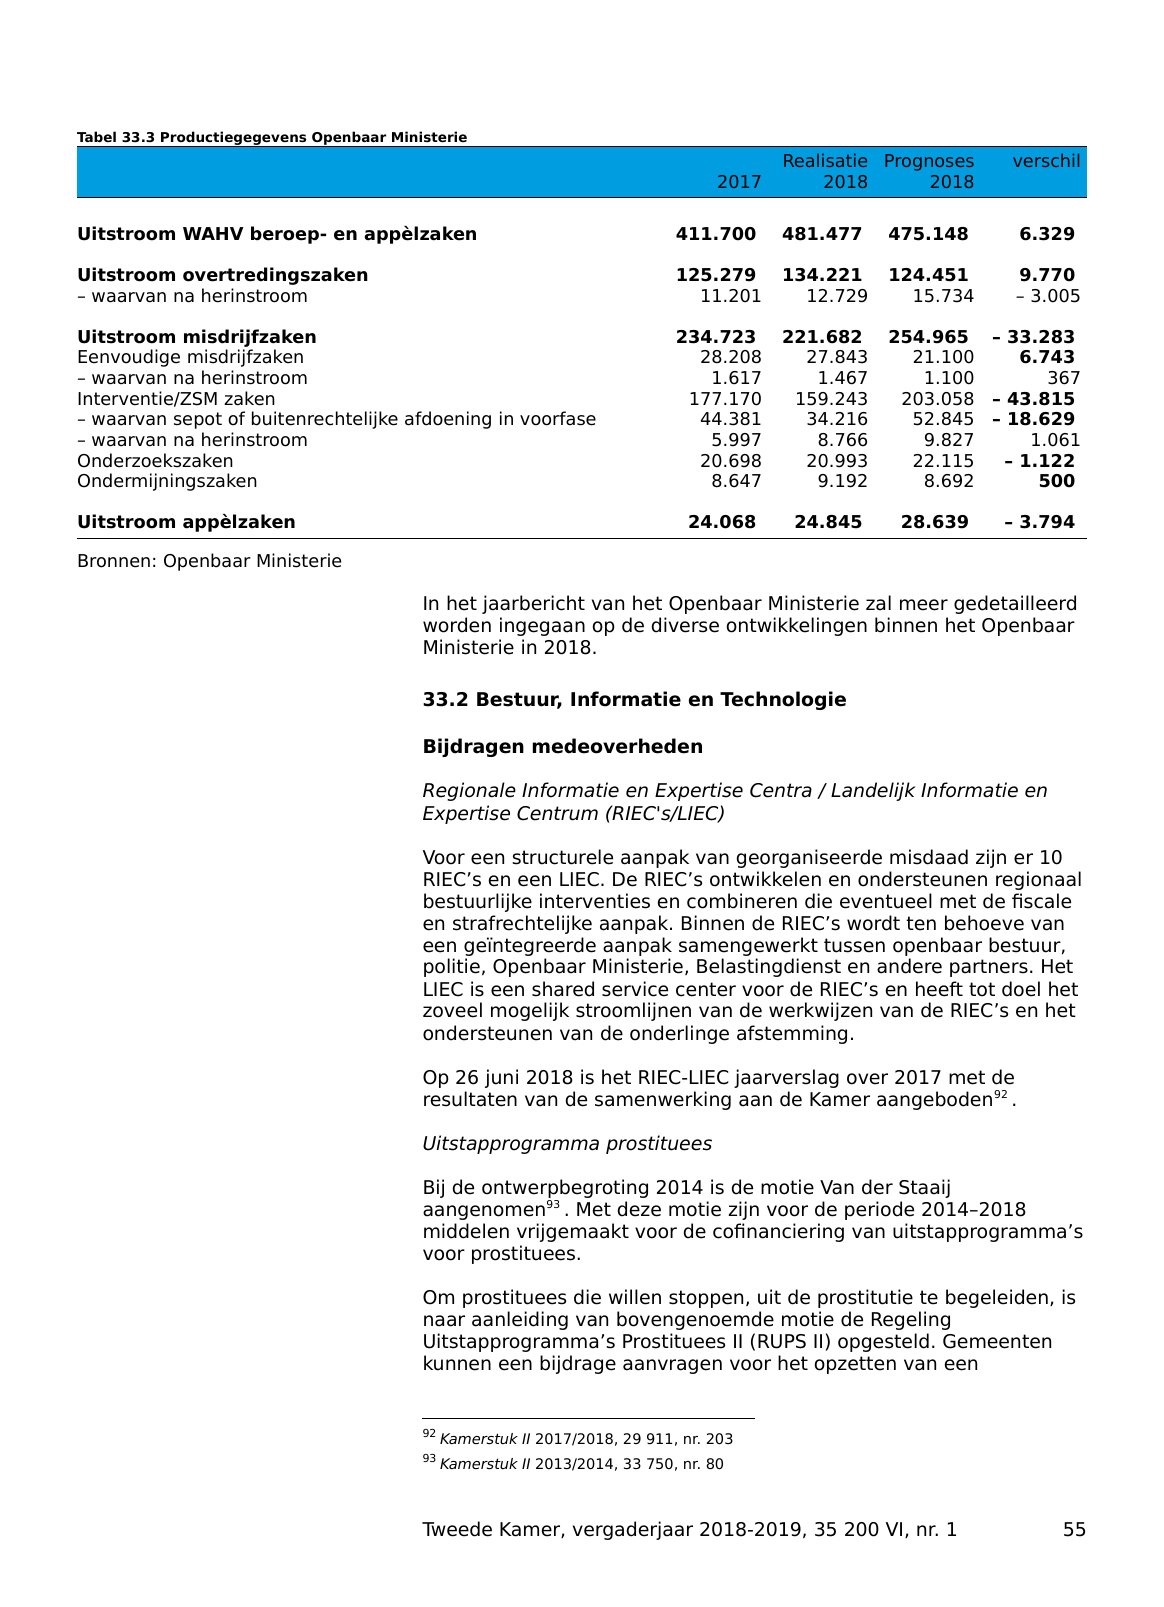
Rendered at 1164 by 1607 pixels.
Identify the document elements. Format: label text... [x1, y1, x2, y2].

table_cell [768, 306, 874, 327]
table_cell [980, 198, 1087, 224]
table_cell 9.770 [980, 265, 1087, 286]
table_cell 21.100 [874, 348, 980, 368]
table_cell [77, 244, 661, 265]
table_cell Ondermijningszaken [77, 471, 661, 492]
table_cell 44.381 [661, 409, 768, 430]
text Kamerstuk II 2017/2018, 29 911, nr. 203 [422, 1427, 1087, 1449]
text Om prostituees die willen stoppen, uit de prostitutie te begeleiden, is naar aanleiding van bovengenoemde motie de Regeling Uitstapprogramma’s Prostituees II (RUPS II) opgesteld. Gemeenten kunnen een bijdrage aanvragen voor het opzetten van een [422, 1287, 1087, 1375]
table_cell 8.647 [661, 471, 768, 492]
table_cell [980, 492, 1087, 512]
table_cell [768, 244, 874, 265]
table_cell 6.743 [980, 348, 1087, 368]
table_cell [661, 306, 768, 327]
table_cell Uitstroom WAHV beroep- en appèlzaken [77, 224, 661, 244]
table_cell 234.723 [661, 327, 768, 347]
table_cell 24.068 [661, 513, 768, 538]
table_cell 5.997 [661, 430, 768, 451]
table_cell 6.329 [980, 224, 1087, 244]
table_cell 2018 [874, 172, 980, 197]
table_cell 24.845 [768, 513, 874, 538]
table_cell [77, 306, 661, 327]
table_cell 475.148 [874, 224, 980, 244]
table_cell – waarvan na herinstroom [77, 430, 661, 451]
text Op 26 juni 2018 is het RIEC-LIEC jaarverslag over 2017 met de resultaten van de samenwerking aan de Kamer aangeboden. [422, 1067, 1087, 1111]
table_cell [768, 198, 874, 224]
table_cell Uitstroom overtredingszaken [77, 265, 661, 286]
table_cell 27.843 [768, 348, 874, 368]
table_cell 254.965 [874, 327, 980, 347]
table_cell 34.216 [768, 409, 874, 430]
table_cell 1.061 [980, 430, 1087, 451]
text Voor een structurele aanpak van georganiseerde misdaad zijn er 10 RIEC’s en een LIEC. De RIEC’s ontwikkelen en ondersteunen regionaal bestuurlijke interventies en combineren die eventueel met de fiscale en strafrechtelijke aanpak. Binnen de RIEC’s wordt ten behoeve van een geïntegreerde aanpak samengewerkt tussen openbaar bestuur, politie, Openbaar Ministerie, Belastingdienst en andere partners. Het LIEC is een shared service center voor de RIEC’s en heeft tot doel het zoveel mogelijk stroomlijnen van de werkwijzen van de RIEC’s en het ondersteunen van de onderlinge afstemming. [422, 847, 1087, 1044]
table_cell Bronnen: Openbaar Ministerie [77, 539, 1087, 571]
table_cell – waarvan na herinstroom [77, 286, 661, 306]
table_cell [77, 492, 661, 512]
table_cell 52.845 [874, 409, 980, 430]
table_cell 22.115 [874, 451, 980, 471]
table_cell 124.451 [874, 265, 980, 286]
text Kamerstuk II 2013/2014, 33 750, nr. 80 [422, 1452, 1087, 1474]
table_cell 203.058 [874, 389, 980, 409]
table_cell – 43.815 [980, 389, 1087, 409]
table_cell 12.729 [768, 286, 874, 306]
table_cell – 1.122 [980, 451, 1087, 471]
table_cell – waarvan sepot of buitenrechtelijke afdoening in voorfase [77, 409, 661, 430]
table_cell Eenvoudige misdrijfzaken [77, 348, 661, 368]
text In het jaarbericht van het Openbaar Ministerie zal meer gedetailleerd worden ingegaan op de diverse ontwikkelingen binnen het Openbaar Ministerie in 2018. [422, 593, 1087, 659]
table_cell 134.221 [768, 265, 874, 286]
subtitle Bijdragen medeoverheden [422, 736, 1087, 758]
table_cell 2018 [768, 172, 874, 197]
table_cell [661, 492, 768, 512]
table_cell [874, 306, 980, 327]
table_cell 20.993 [768, 451, 874, 471]
table_cell 11.201 [661, 286, 768, 306]
table_cell 411.700 [661, 224, 768, 244]
table_cell verschil [980, 147, 1087, 172]
table_header Tabel 33.3 Productiegegevens Openbaar Ministerie [77, 130, 1087, 146]
table_cell – 33.283 [980, 327, 1087, 347]
table_cell [77, 172, 661, 197]
table_cell Uitstroom misdrijfzaken [77, 327, 661, 347]
table_cell [768, 492, 874, 512]
table_cell 9.827 [874, 430, 980, 451]
table_cell 28.208 [661, 348, 768, 368]
table_cell Realisatie [661, 147, 874, 172]
subtitle Uitstapprogramma prostituees [422, 1133, 1087, 1155]
table_cell [77, 198, 661, 224]
table_cell [980, 244, 1087, 265]
table_cell 159.243 [768, 389, 874, 409]
table_cell 481.477 [768, 224, 874, 244]
table_cell 1.617 [661, 368, 768, 389]
subtitle 33.2 Bestuur, Informatie en Technologie [422, 689, 1087, 711]
table_cell [661, 198, 768, 224]
table_cell [980, 306, 1087, 327]
table_cell 125.279 [661, 265, 768, 286]
table_cell 8.766 [768, 430, 874, 451]
table_cell – waarvan na herinstroom [77, 368, 661, 389]
text Bij de ontwerpbegroting 2014 is de motie Van der Staaij aangenomen. Met deze motie zijn voor de periode 2014–2018 middelen vrijgemaakt voor de cofinanciering van uitstapprogramma’s voor prostituees. [422, 1177, 1087, 1265]
table_cell [980, 172, 1087, 197]
subtitle Regionale Informatie en Expertise Centra / Landelijk Informatie en Expertise Centrum (RIEC's/LIEC) [422, 780, 1087, 824]
table_cell [874, 492, 980, 512]
table_cell 1.467 [768, 368, 874, 389]
table_cell – 3.794 [980, 513, 1087, 538]
table_cell 500 [980, 471, 1087, 492]
table_cell [874, 244, 980, 265]
table_cell Interventie/ZSM zaken [77, 389, 661, 409]
table_cell 15.734 [874, 286, 980, 306]
table_cell [77, 147, 661, 172]
table_cell 20.698 [661, 451, 768, 471]
table_cell – 3.005 [980, 286, 1087, 306]
table_cell Prognoses [874, 147, 980, 172]
table_cell 367 [980, 368, 1087, 389]
table_cell 28.639 [874, 513, 980, 538]
table_cell 221.682 [768, 327, 874, 347]
table_cell Uitstroom appèlzaken [77, 513, 661, 538]
table_cell 2017 [661, 172, 768, 197]
table_cell – 18.629 [980, 409, 1087, 430]
table_cell 1.100 [874, 368, 980, 389]
table_cell 8.692 [874, 471, 980, 492]
table_cell [874, 198, 980, 224]
table_cell Onderzoekszaken [77, 451, 661, 471]
table_cell 177.170 [661, 389, 768, 409]
table_cell 9.192 [768, 471, 874, 492]
table_cell [661, 244, 768, 265]
